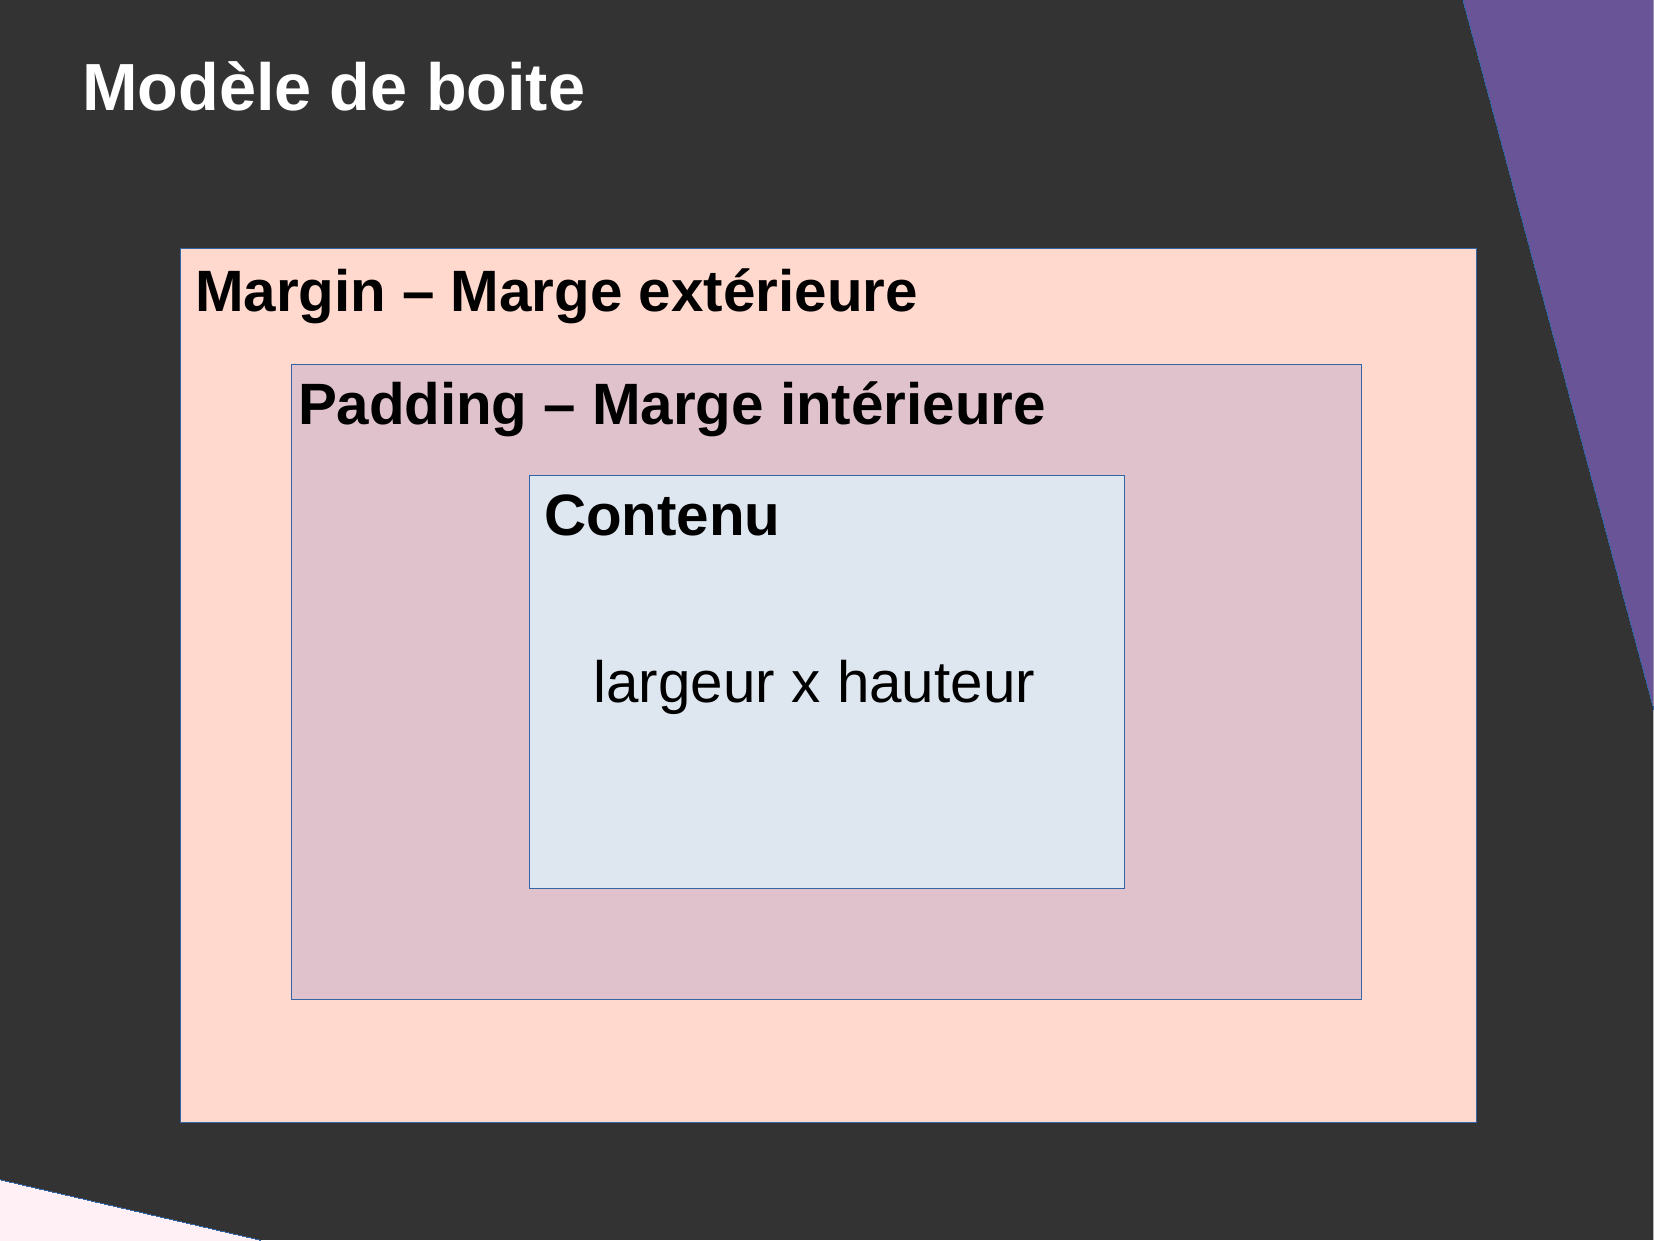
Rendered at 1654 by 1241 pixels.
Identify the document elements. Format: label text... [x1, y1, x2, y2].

text_box Margin – Marge extérieure [180, 250, 1173, 331]
text_box largeur x hauteur [578, 642, 1075, 723]
text_box Contenu [529, 475, 1512, 565]
text_box [0, 1179, 265, 1241]
text_box [1463, 0, 1654, 710]
text_box Padding – Marge intérieure [283, 364, 1276, 445]
text_box [180, 248, 1477, 1123]
title Modèle de boite [82, 49, 1571, 130]
